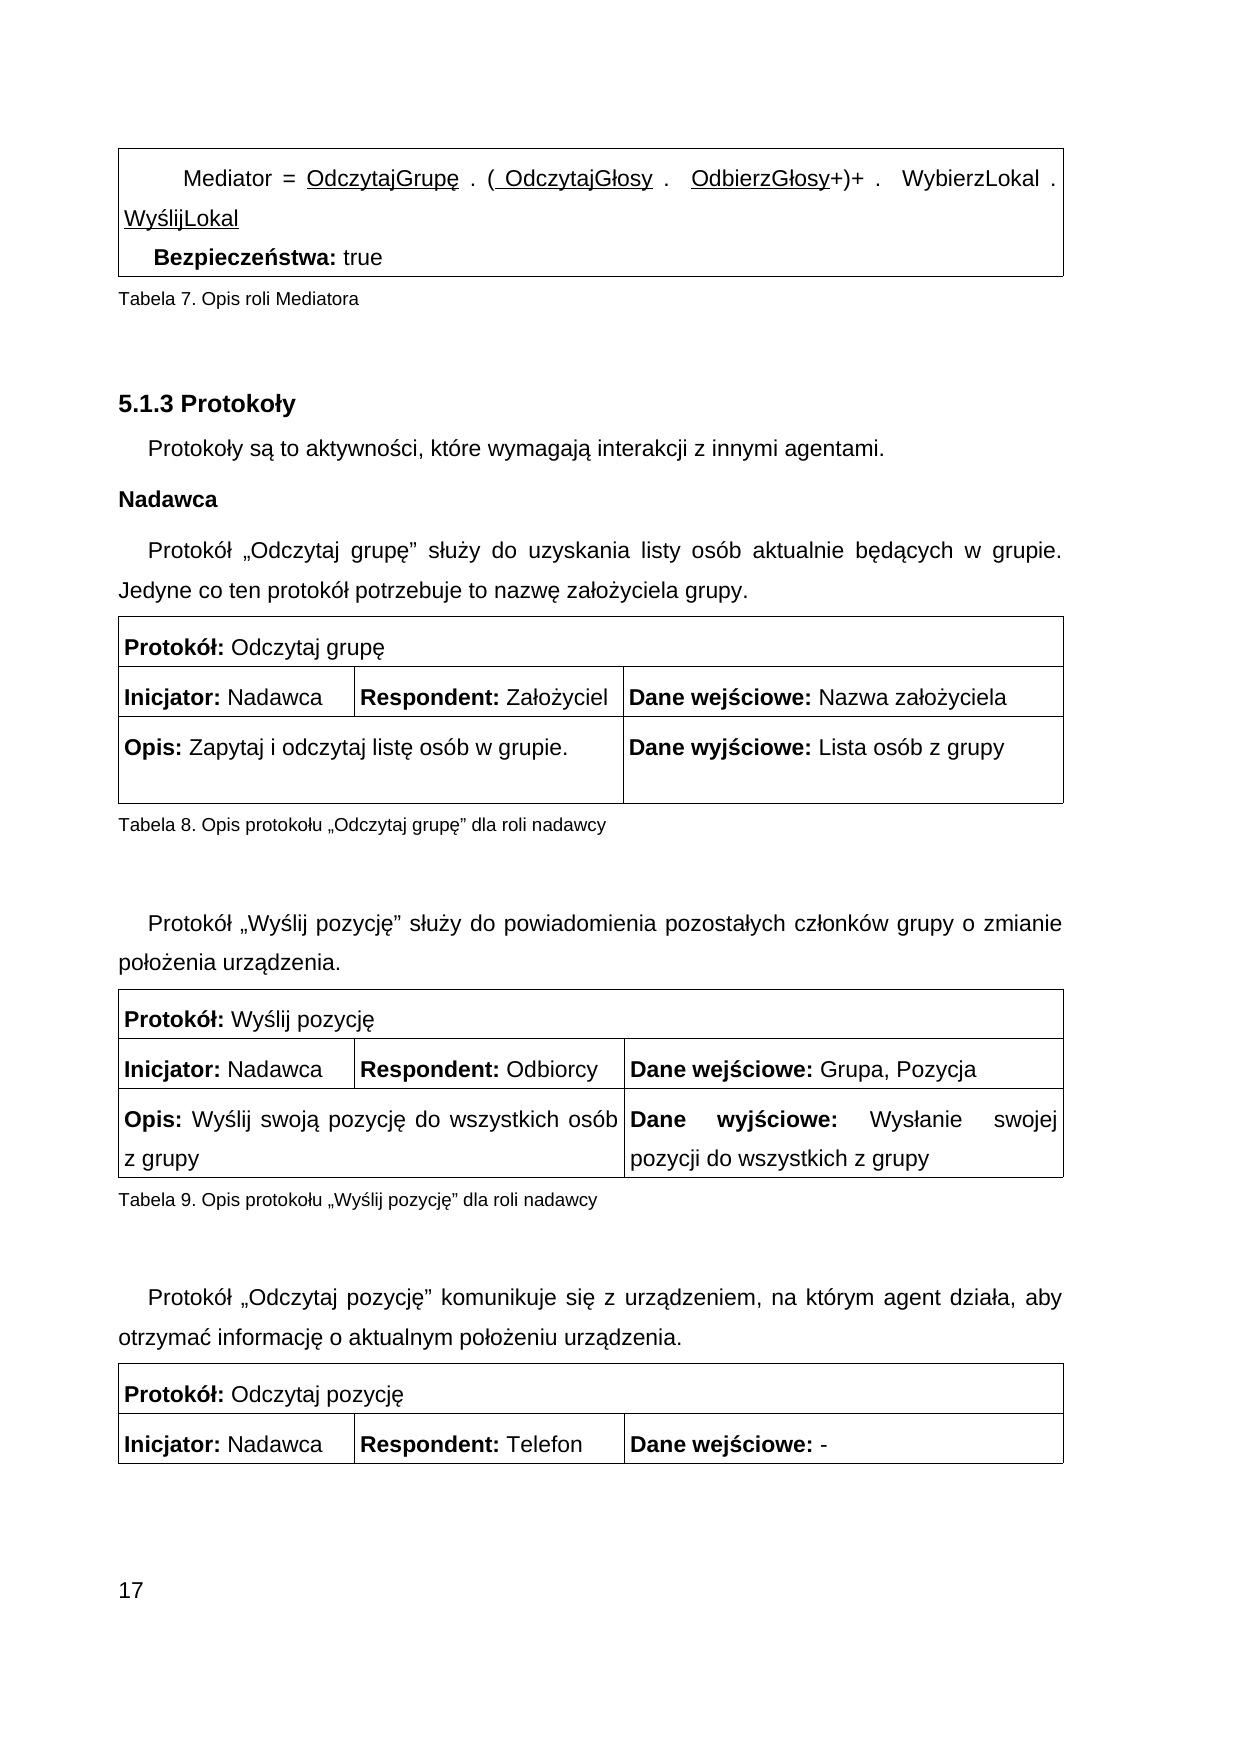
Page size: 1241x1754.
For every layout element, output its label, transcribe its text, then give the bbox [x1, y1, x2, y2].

table_cell Respondent: Odbiorcy [355, 1039, 624, 1088]
table_cell Inicjator: Nadawca [119, 1039, 354, 1088]
table_cell Mediator = OdczytajGrupę . ( OdczytajGłosy . OdbierzGłosy+)+ . WybierzLokal . WyślijLokal Bezpieczeństwa: true [119, 149, 1063, 276]
text Protokoły są to aktywności, które wymagają interakcji z innymi agentami. [118, 435, 1063, 461]
subtitle 5.1.3 Protokoły [118, 389, 1063, 418]
text Protokół „Wyślij pozycję” służy do powiadomienia pozostałych członków grupy o zmianie położenia urządzenia. [118, 909, 1063, 975]
table_cell Respondent: Założyciel [355, 667, 623, 716]
table_cell Dane wejściowe: Nazwa założyciela [624, 667, 1063, 716]
text Protokół „Odczytaj pozycję” komunikuje się z urządzeniem, na którym agent działa, aby otrzymać informację o aktualnym położeniu urządzenia. [118, 1284, 1063, 1350]
text Protokół „Odczytaj grupę” służy do uzyskania listy osób aktualnie będących w grupie. Jedyne co ten protokół potrzebuje to nazwę założyciela grupy. [118, 537, 1063, 603]
text Tabela 9. Opis protokołu „Wyślij pozycję” dla roli nadawcy [118, 1189, 1063, 1211]
table_cell Respondent: Telefon [355, 1414, 624, 1463]
table_header Protokół: Odczytaj pozycję [119, 1364, 1063, 1413]
text Tabela 7. Opis roli Mediatora [118, 288, 1063, 310]
text Tabela 8. Opis protokołu „Odczytaj grupę” dla roli nadawcy [118, 814, 1063, 836]
table_cell Opis: Zapytaj i odczytaj listę osób w grupie. [119, 717, 623, 802]
table_cell Dane wejściowe: Grupa, Pozycja [625, 1039, 1063, 1088]
table_cell Dane wyjściowe: Wysłanie swojej pozycji do wszystkich z grupy [625, 1089, 1063, 1177]
table_cell Inicjator: Nadawca [119, 1414, 354, 1463]
table_cell Dane wejściowe: - [625, 1414, 1063, 1463]
text Nadawca [118, 486, 1063, 513]
table_cell Opis: Wyślij swoją pozycję do wszystkich osób z grupy [119, 1089, 624, 1177]
table_header Protokół: Odczytaj grupę [119, 617, 1063, 666]
table_header Protokół: Wyślij pozycję [119, 990, 1063, 1038]
table_cell Inicjator: Nadawca [119, 667, 354, 716]
table_cell Dane wyjściowe: Lista osób z grupy [624, 717, 1063, 802]
